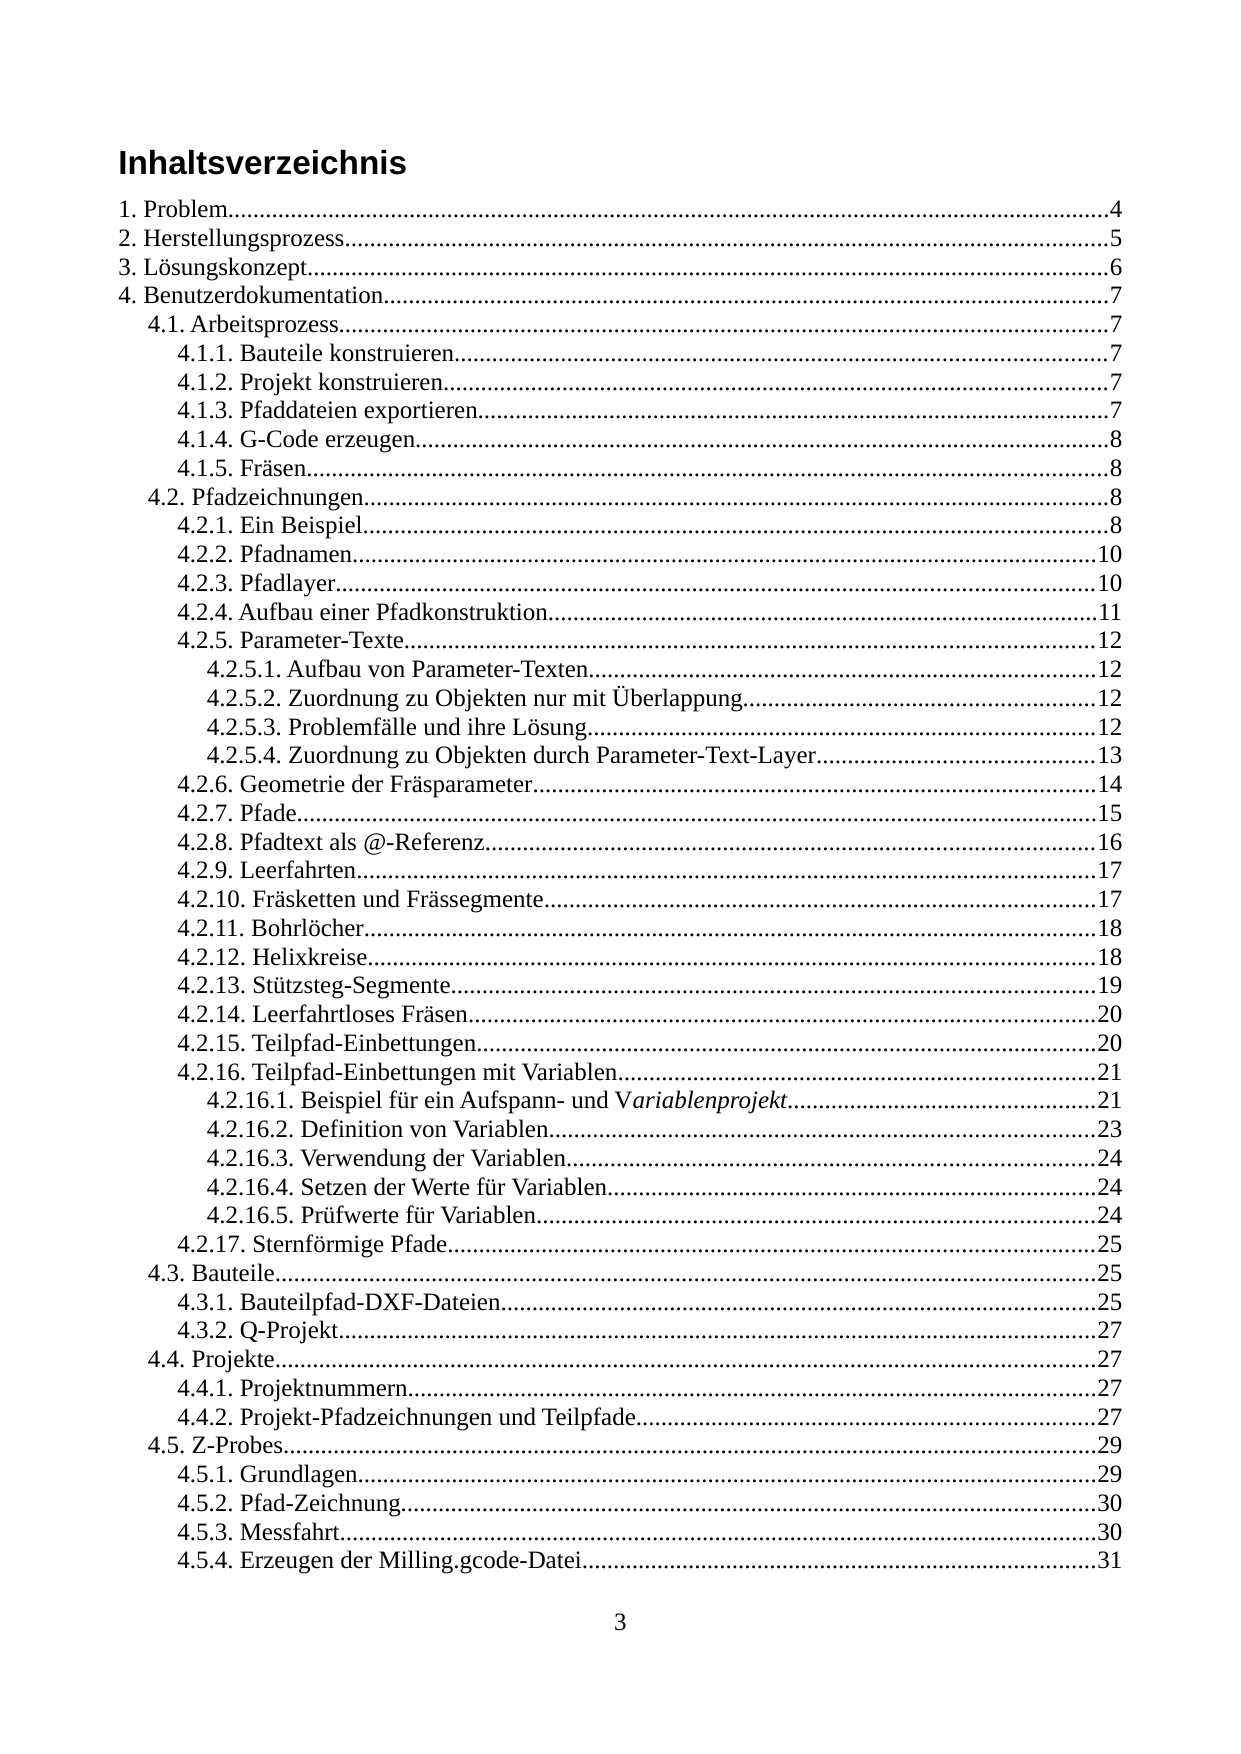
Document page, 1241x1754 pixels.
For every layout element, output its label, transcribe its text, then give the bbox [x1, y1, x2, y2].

text 4.5.3. Messfahrt 30 [177, 1517, 1122, 1545]
text 4.2.5.4. Zuordnung zu Objekten durch Parameter-Text-Layer 13 [207, 740, 1122, 769]
text 4.2.16.4. Setzen der Werte für Variablen 24 [207, 1172, 1122, 1200]
text 4.2.1. Ein Beispiel 8 [177, 510, 1122, 539]
text 4.2.5.1. Aufbau von Parameter-Texten 12 [207, 654, 1122, 683]
text 4.2.6. Geometrie der Fräsparameter 14 [177, 769, 1122, 798]
text 4.3. Bauteile 25 [148, 1258, 1122, 1287]
text 4.1.2. Projekt konstruieren 7 [177, 367, 1122, 395]
text 4.1.4. G-Code erzeugen 8 [177, 424, 1122, 453]
text 4.4. Projekte 27 [148, 1344, 1122, 1373]
text 4.2.16.1. Beispiel für ein Aufspann- und Variablenprojekt 21 [207, 1085, 1122, 1114]
text 4.5.1. Grundlagen 29 [177, 1459, 1122, 1488]
text 4.2.5.2. Zuordnung zu Objekten nur mit Überlappung 12 [207, 683, 1122, 712]
subtitle Inhaltsverzeichnis [118, 143, 1122, 182]
text 1. Problem 4 [118, 194, 1122, 223]
text 4.5.4. Erzeugen der Milling.gcode-Datei 31 [177, 1545, 1122, 1574]
text 4.2.13. Stützsteg-Segmente 19 [177, 970, 1122, 999]
text 4. Benutzerdokumentation 7 [118, 280, 1122, 309]
text 4.5. Z-Probes 29 [148, 1430, 1122, 1459]
text 4.2.11. Bohrlöcher 18 [177, 913, 1122, 942]
text 4.2.9. Leerfahrten 17 [177, 855, 1122, 884]
text 4.2.10. Fräsketten und Frässegmente 17 [177, 884, 1122, 913]
text 4.2.12. Helixkreise 18 [177, 942, 1122, 970]
text 4.2.7. Pfade 15 [177, 798, 1122, 827]
text 3. Lösungskonzept 6 [118, 252, 1122, 280]
text 4.3.2. Q-Projekt 27 [177, 1315, 1122, 1344]
text 4.2.16.2. Definition von Variablen 23 [207, 1114, 1122, 1143]
text 4.2.16.5. Prüfwerte für Variablen 24 [207, 1200, 1122, 1229]
text 4.2.15. Teilpfad-Einbettungen 20 [177, 1028, 1122, 1057]
text 4.4.2. Projekt-Pfadzeichnungen und Teilpfade 27 [177, 1402, 1122, 1430]
text 4.5.2. Pfad-Zeichnung 30 [177, 1488, 1122, 1517]
text 4.2.16. Teilpfad-Einbettungen mit Variablen 21 [177, 1057, 1122, 1085]
text 4.1.1. Bauteile konstruieren 7 [177, 338, 1122, 367]
text 4.2. Pfadzeichnungen 8 [148, 482, 1122, 510]
text 4.2.2. Pfadnamen 10 [177, 539, 1122, 568]
text 4.2.4. Aufbau einer Pfadkonstruktion 11 [177, 597, 1122, 625]
text 4.1. Arbeitsprozess 7 [148, 309, 1122, 338]
text 4.3.1. Bauteilpfad-DXF-Dateien 25 [177, 1287, 1122, 1315]
text 4.2.5.3. Problemfälle und ihre Lösung 12 [207, 712, 1122, 740]
text 4.2.16.3. Verwendung der Variablen 24 [207, 1143, 1122, 1172]
text 4.2.3. Pfadlayer 10 [177, 568, 1122, 597]
text 4.4.1. Projektnummern 27 [177, 1373, 1122, 1402]
text 4.1.5. Fräsen 8 [177, 453, 1122, 482]
text 4.2.17. Sternförmige Pfade 25 [177, 1229, 1122, 1258]
text 4.2.14. Leerfahrtloses Fräsen 20 [177, 999, 1122, 1028]
text 2. Herstellungsprozess 5 [118, 223, 1122, 252]
text 4.2.5. Parameter-Texte 12 [177, 625, 1122, 654]
text 4.2.8. Pfadtext als @-Referenz 16 [177, 827, 1122, 855]
text 4.1.3. Pfaddateien exportieren 7 [177, 395, 1122, 424]
